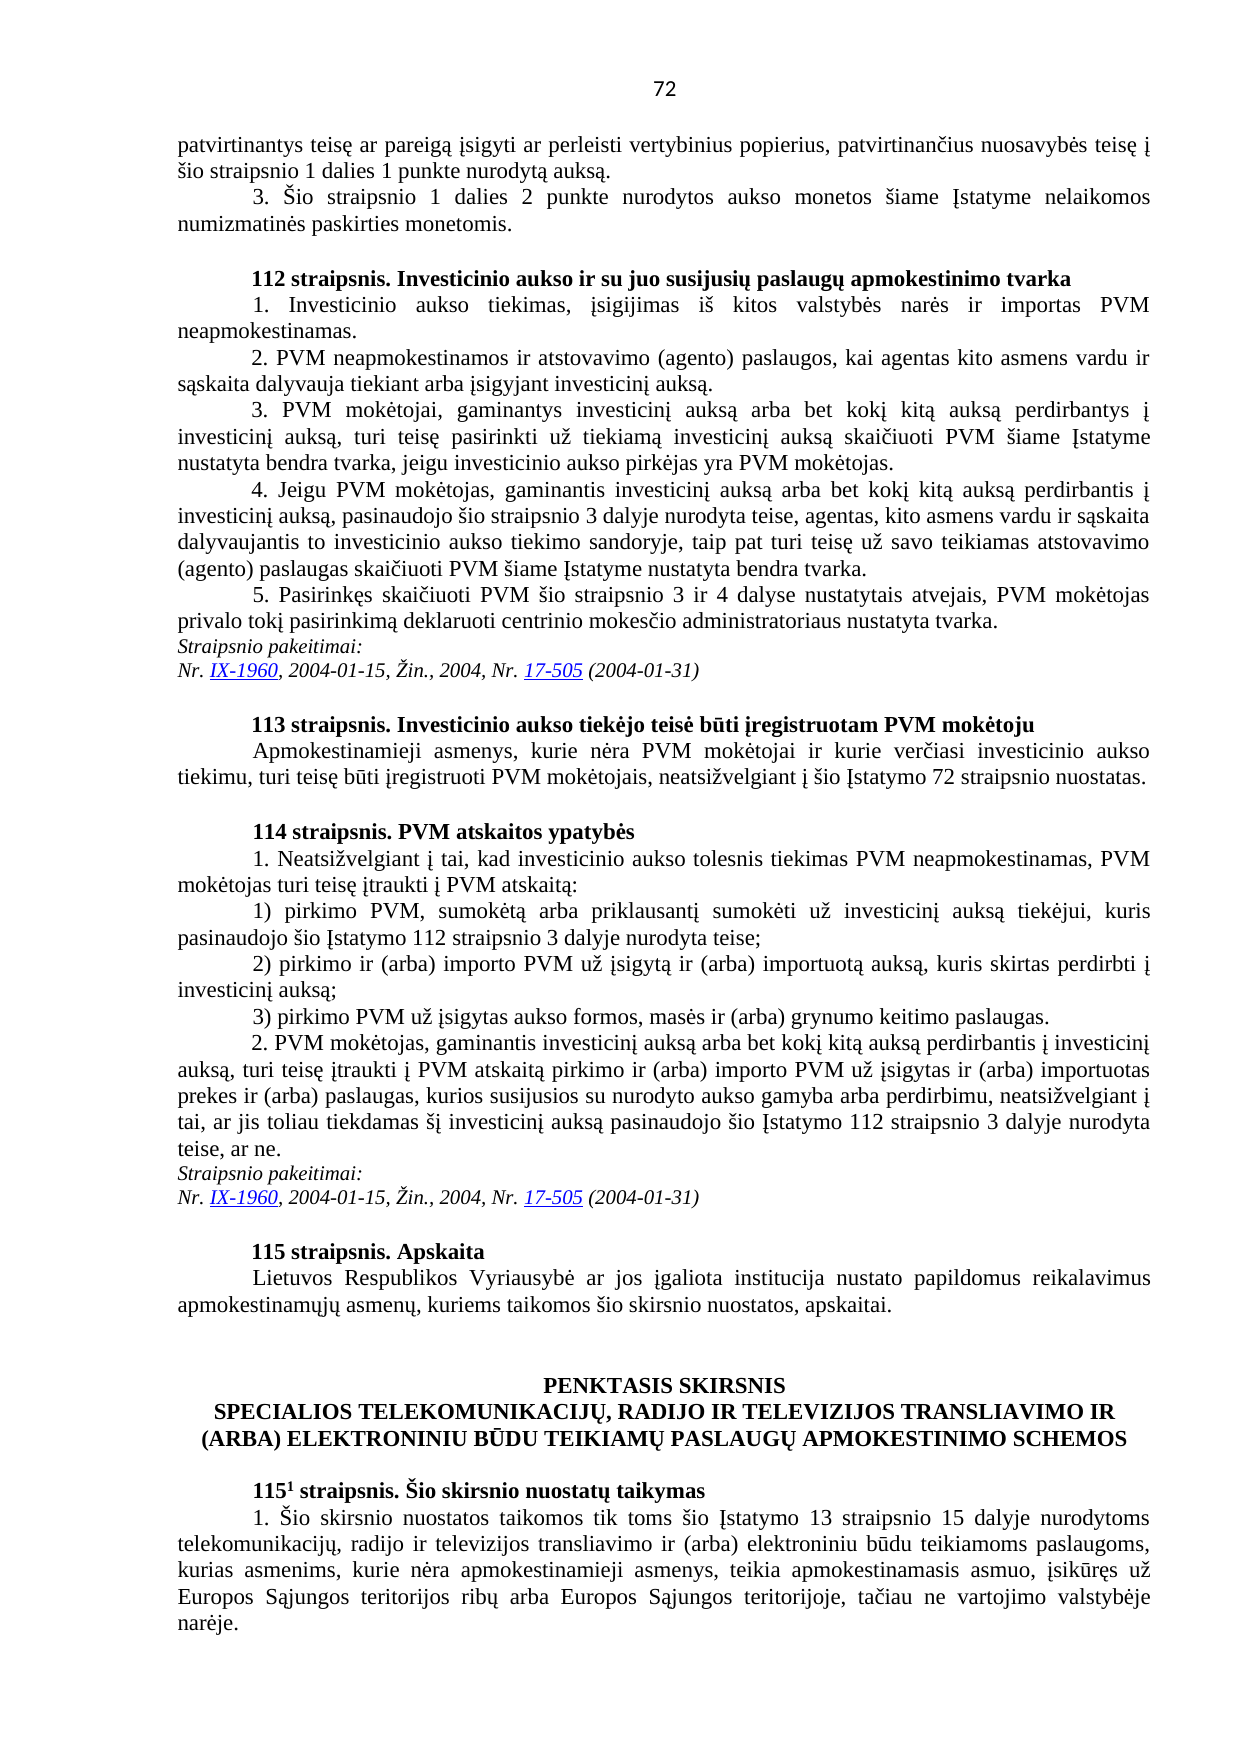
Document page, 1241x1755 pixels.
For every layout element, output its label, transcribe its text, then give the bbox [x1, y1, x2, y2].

text patvirtinantys teisę ar pareigą įsigyti ar perleisti vertybinius popierius, patvirtinančius nuosavybės teisę į šio straipsnio 1 dalies 1 punkte nurodytą auksą. [177, 131, 1152, 183]
text 112 straipsnis. Investicinio aukso ir su juo susijusių paslaugų apmokestinimo tvarka [177, 265, 1152, 291]
text 115 straipsnis. Apskaita [177, 1238, 1152, 1264]
text Straipsnio pakeitimai: [177, 1161, 1152, 1185]
text 4. Jeigu PVM mokėtojas, gaminantis investicinį auksą arba bet kokį kitą auksą perdirbantis į investicinį auksą, pasinaudojo šio straipsnio 3 dalyje nurodyta teise, agentas, kito asmens vardu ir sąskaita dalyvaujantis to investicinio aukso tiekimo sandoryje, taip pat turi teisę už savo teikiamas atstovavimo (agento) paslaugas skaičiuoti PVM šiame Įstatyme nustatyta bendra tvarka. [177, 476, 1152, 581]
text PENKTASIS SKIRSNIS [177, 1372, 1152, 1398]
text 5. Pasirinkęs skaičiuoti PVM šio straipsnio 3 ir 4 dalyse nustatytais atvejais, PVM mokėtojas privalo tokį pasirinkimą deklaruoti centrinio mokesčio administratoriaus nustatyta tvarka. [177, 581, 1152, 634]
text 2) pirkimo ir (arba) importo PVM už įsigytą ir (arba) importuotą auksą, kuris skirtas perdirbti į investicinį auksą; [177, 950, 1152, 1003]
text 2. PVM neapmokestinamos ir atstovavimo (agento) paslaugos, kai agentas kito asmens vardu ir sąskaita dalyvauja tiekiant arba įsigyjant investicinį auksą. [177, 344, 1152, 397]
text 113 straipsnis. Investicinio aukso tiekėjo teisė būti įregistruotam PVM mokėtoju [177, 711, 1152, 737]
text 3. Šio straipsnio 1 dalies 2 punkte nurodytos aukso monetos šiame Įstatyme nelaikomos numizmatinės paskirties monetomis. [177, 183, 1152, 236]
text Apmokestinamieji asmenys, kurie nėra PVM mokėtojai ir kurie verčiasi investicinio aukso tiekimu, turi teisę būti įregistruoti PVM mokėtojais, neatsižvelgiant į šio Įstatymo 72 straipsnio nuostatas. [177, 737, 1152, 790]
text Lietuvos Respublikos Vyriausybė ar jos įgaliota institucija nustato papildomus reikalavimus apmokestinamųjų asmenų, kuriems taikomos šio skirsnio nuostatos, apskaitai. [177, 1264, 1152, 1317]
text 3) pirkimo PVM už įsigytas aukso formos, masės ir (arba) grynumo keitimo paslaugas. [177, 1003, 1152, 1029]
text 114 straipsnis. PVM atskaitos ypatybės [177, 818, 1152, 845]
text Nr. IX-1960, 2004-01-15, Žin., 2004, Nr. 17-505 (2004-01-31) [177, 1185, 1152, 1209]
text 1. Šio skirsnio nuostatos taikomos tik toms šio Įstatymo 13 straipsnio 15 dalyje nurodytoms telekomunikacijų, radijo ir televizijos transliavimo ir (arba) elektroniniu būdu teikiamoms paslaugoms, kurias asmenims, kurie nėra apmokestinamieji asmenys, teikia apmokestinamasis asmuo, įsikūręs už Europos Sąjungos teritorijos ribų arba Europos Sąjungos teritorijoje, tačiau ne vartojimo valstybėje narėje. [177, 1504, 1152, 1636]
text 2. PVM mokėtojas, gaminantis investicinį auksą arba bet kokį kitą auksą perdirbantis į investicinį auksą, turi teisę įtraukti į PVM atskaitą pirkimo ir (arba) importo PVM už įsigytas ir (arba) importuotas prekes ir (arba) paslaugas, kurios susijusios su nurodyto aukso gamyba arba perdirbimu, neatsižvelgiant į tai, ar jis toliau tiekdamas šį investicinį auksą pasinaudojo šio Įstatymo 112 straipsnio 3 dalyje nurodyta teise, ar ne. [177, 1029, 1152, 1161]
text 1. Investicinio aukso tiekimas, įsigijimas iš kitos valstybės narės ir importas PVM neapmokestinamas. [177, 291, 1152, 344]
text 3. PVM mokėtojai, gaminantys investicinį auksą arba bet kokį kitą auksą perdirbantys į investicinį auksą, turi teisę pasirinkti už tiekiamą investicinį auksą skaičiuoti PVM šiame Įstatyme nustatyta bendra tvarka, jeigu investicinio aukso pirkėjas yra PVM mokėtojas. [177, 397, 1152, 476]
text 1) pirkimo PVM, sumokėtą arba priklausantį sumokėti už investicinį auksą tiekėjui, kuris pasinaudojo šio Įstatymo 112 straipsnio 3 dalyje nurodyta teise; [177, 897, 1152, 950]
text 1. Neatsižvelgiant į tai, kad investicinio aukso tolesnis tiekimas PVM neapmokestinamas, PVM mokėtojas turi teisę įtraukti į PVM atskaitą: [177, 845, 1152, 897]
text Nr. IX-1960, 2004-01-15, Žin., 2004, Nr. 17-505 (2004-01-31) [177, 658, 1152, 682]
text Straipsnio pakeitimai: [177, 634, 1152, 658]
text SPECIALIOS TELEKOMUNIKACIJŲ, RADIJO IR TELEVIZIJOS TRANSLIAVIMO IR (ARBA) ELEKTRONINIU BŪDU TEIKIAMŲ PASLAUGŲ APMOKESTINIMO SCHEMOS [177, 1398, 1152, 1451]
text 1151 straipsnis. Šio skirsnio nuostatų taikymas [177, 1477, 1152, 1504]
